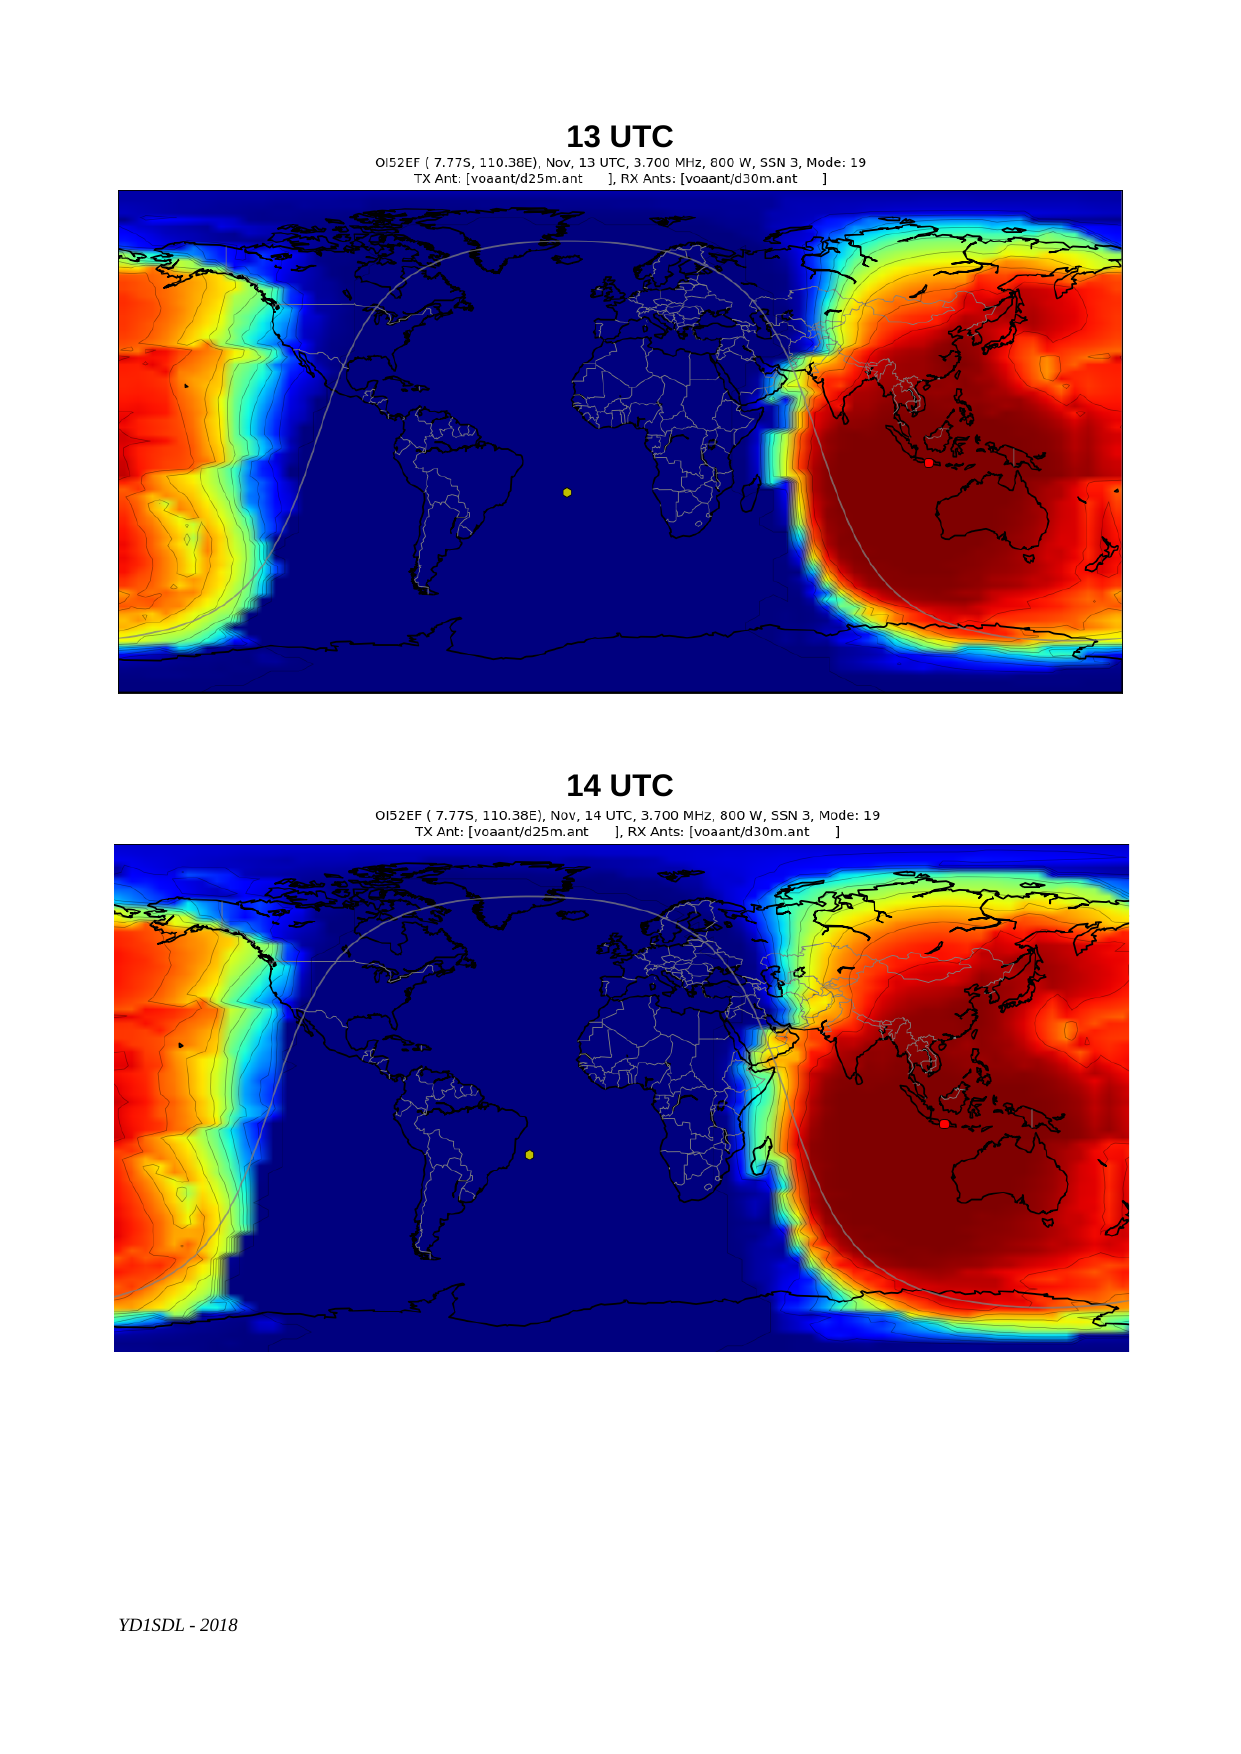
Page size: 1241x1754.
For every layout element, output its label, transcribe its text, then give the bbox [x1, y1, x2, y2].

text 13 UTC [118, 118, 1122, 154]
text 14 UTC [118, 767, 1122, 802]
picture [114, 802, 1130, 1352]
picture [113, 154, 1127, 695]
